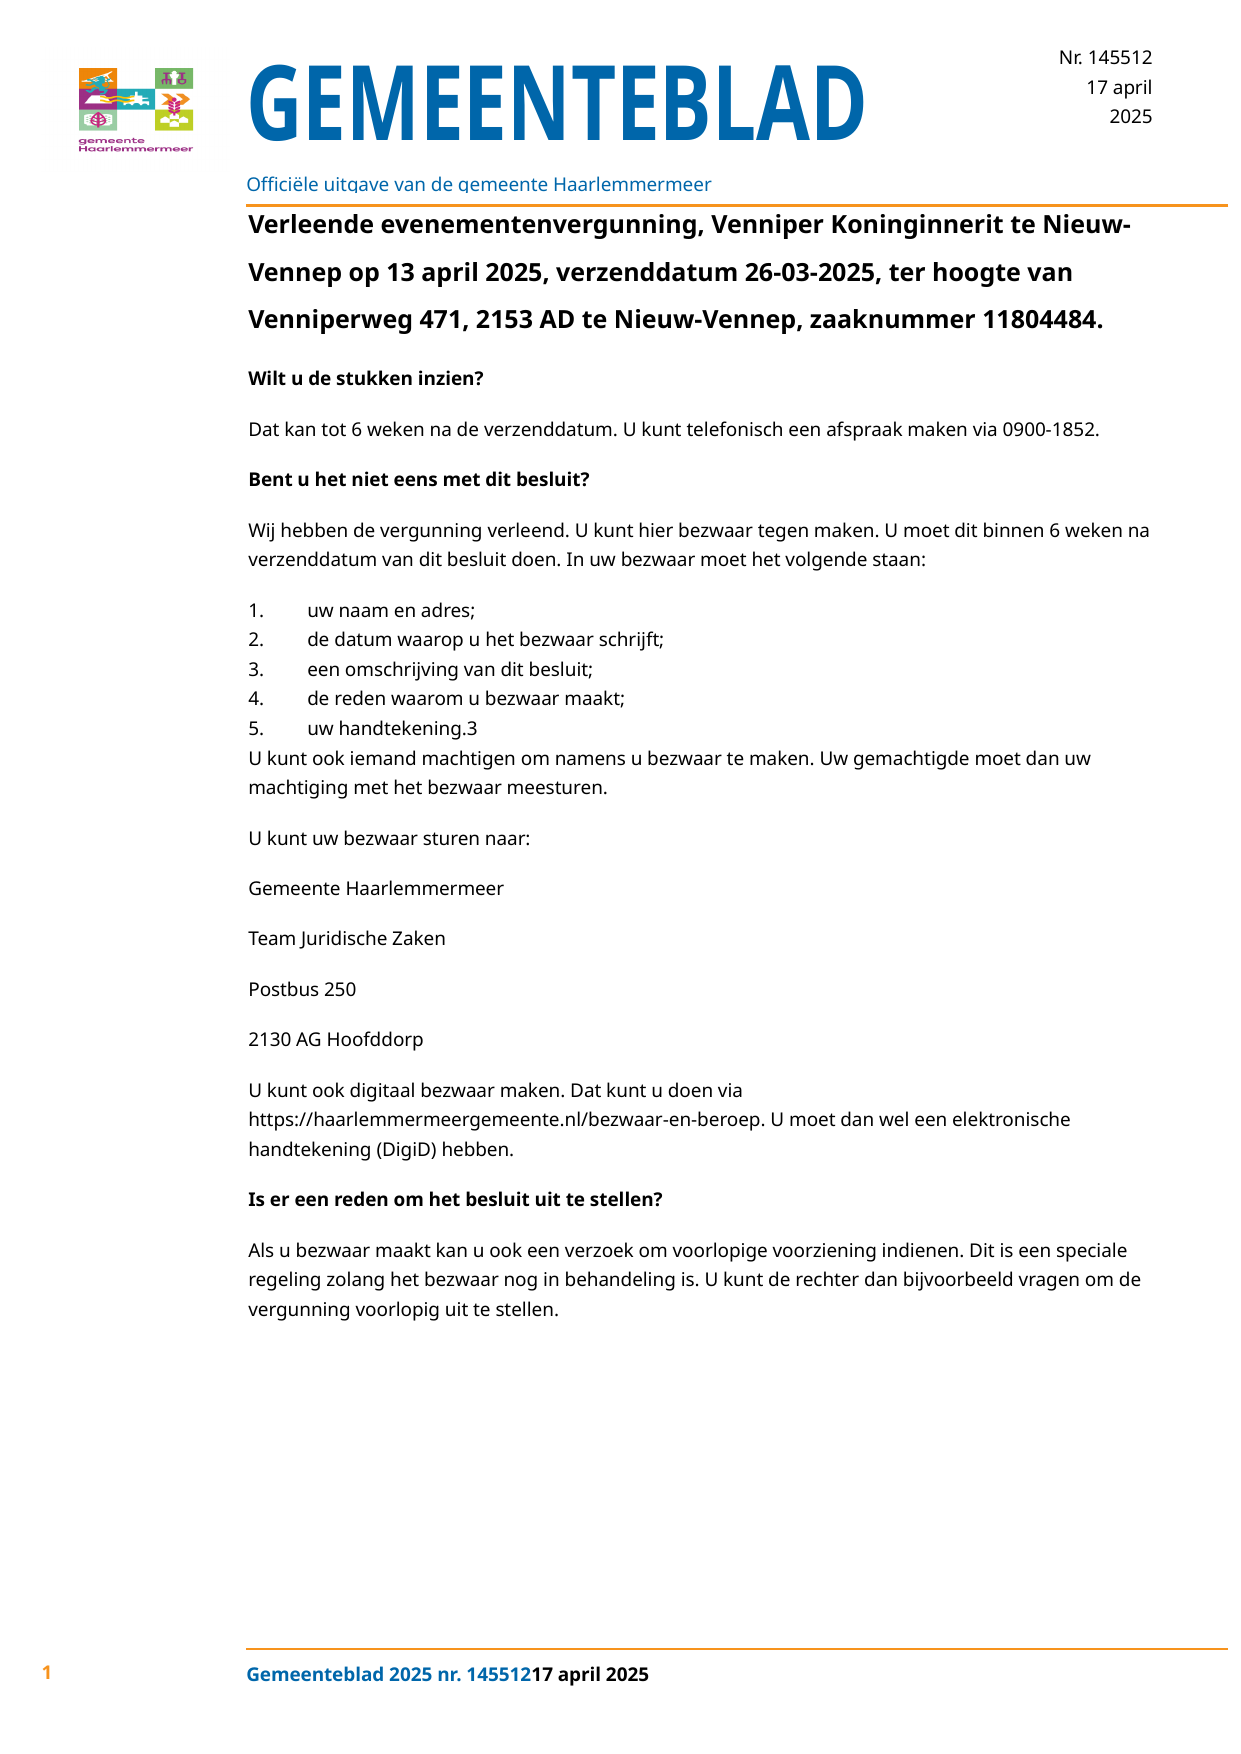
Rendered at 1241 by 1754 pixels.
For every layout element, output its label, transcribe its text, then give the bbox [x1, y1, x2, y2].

text Postbus 250 [248, 976, 1152, 1002]
text U kunt ook digitaal bezwaar maken. Dat kunt u doen via https://haarlemmermeergemeente.nl/bezwaar-en-beroep. U moet dan wel een elektronische handtekening (DigiD) hebben. [248, 1077, 1152, 1162]
list de datum waarop u het bezwaar schrijft; [248, 626, 1152, 652]
list een omschrijving van dit besluit; [248, 656, 1152, 682]
text Wilt u de stukken inzien? [248, 366, 1152, 391]
text Gemeente Haarlemmermeer [248, 875, 1152, 901]
list uw naam en adres; [248, 597, 1152, 622]
picture [41, 47, 231, 172]
text Dat kan tot 6 weken na de verzenddatum. U kunt telefonisch een afspraak maken via 0900-1852. [248, 416, 1152, 442]
text U kunt uw bezwaar sturen naar: [248, 825, 1152, 850]
text Wij hebben de vergunning verleend. U kunt hier bezwaar tegen maken. U moet dit binnen 6 weken na verzenddatum van dit besluit doen. In uw bezwaar moet het volgende staan: [248, 517, 1152, 572]
text Als u bezwaar maakt kan u ook een verzoek om voorlopige voorziening indienen. Dit is een speciale regeling zolang het bezwaar nog in behandeling is. U kunt de rechter dan bijvoorbeeld vragen om de vergunning voorlopig uit te stellen. [248, 1237, 1152, 1322]
list de reden waarom u bezwaar maakt; [248, 686, 1152, 711]
text Is er een reden om het besluit uit te stellen? [248, 1186, 1152, 1212]
list uw handtekening.3 [248, 715, 1152, 741]
text Bent u het niet eens met dit besluit? [248, 466, 1152, 492]
text U kunt ook iemand machtigen om namens u bezwaar te maken. Uw gemachtigde moet dan uw machtiging met het bezwaar meesturen. [248, 745, 1152, 800]
text Team Juridische Zaken [248, 926, 1152, 951]
text 2130 AG Hoofddorp [248, 1026, 1152, 1052]
text Verleende evenementenvergunning, Venniper Koninginnerit te Nieuw-Vennep op 13 april 2025, verzenddatum 26-03-2025, ter hoogte van Venniperweg 471, 2153 AD te Nieuw-Vennep, zaaknummer 11804484. [248, 207, 1152, 336]
